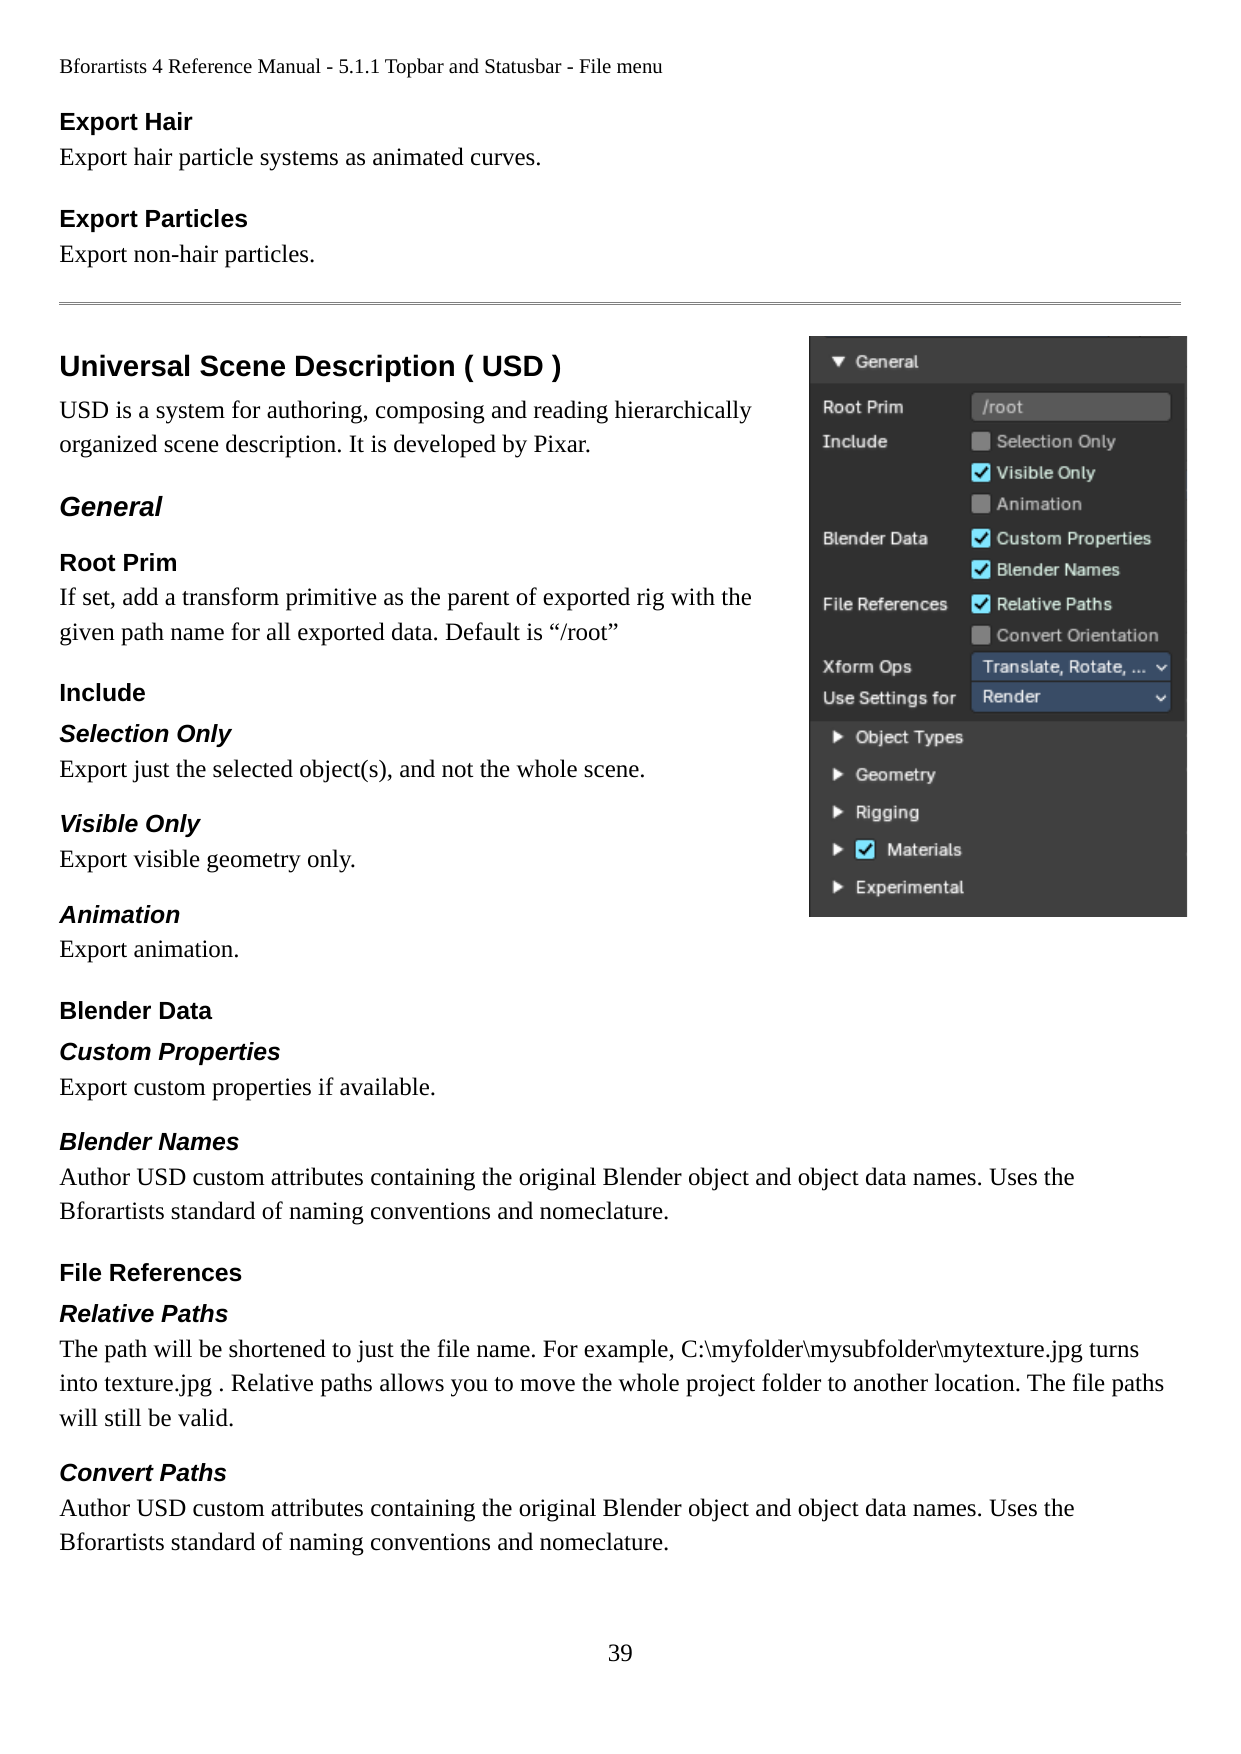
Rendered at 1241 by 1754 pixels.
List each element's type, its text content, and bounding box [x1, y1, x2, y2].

subtitle Visible Only [59, 809, 809, 838]
text Export custom properties if available. [59, 1072, 1181, 1101]
subtitle Selection Only [59, 719, 809, 748]
text Export just the selected object(s), and not the whole scene. [59, 754, 809, 783]
subtitle File References [59, 1258, 1181, 1287]
subtitle Root Prim [59, 548, 809, 576]
subtitle Relative Paths [59, 1299, 1181, 1328]
subtitle General [59, 491, 809, 523]
subtitle Custom Properties [59, 1037, 1181, 1066]
subtitle Export Hair [59, 107, 1181, 136]
subtitle Animation [59, 900, 1181, 928]
text Export visible geometry only. [59, 844, 809, 873]
text If set, add a transform primitive as the parent of exported rig with the given path name for all exported data. Default is “/root” [59, 582, 809, 646]
picture [809, 336, 1188, 917]
subtitle Include [59, 678, 809, 707]
subtitle Universal Scene Description ( USD ) [59, 348, 809, 382]
text Export non-hair particles. [59, 239, 1181, 267]
text Author USD custom attributes containing the original Blender object and object data names. Uses the Bforartists standard of naming conventions and nomeclature. [59, 1162, 1181, 1225]
subtitle Convert Paths [59, 1458, 1181, 1487]
text Export animation. [59, 934, 1181, 963]
text The path will be shortened to just the file name. For example, C:\myfolder\mysubfolder\mytexture.jpg turns into texture.jpg . Relative paths allows you to move the whole project folder to another location. The file paths will still be valid. [59, 1334, 1181, 1432]
text Author USD custom attributes containing the original Blender object and object data names. Uses the Bforartists standard of naming conventions and nomeclature. [59, 1493, 1181, 1556]
text Export hair particle systems as animated curves. [59, 142, 1181, 171]
text USD is a system for authoring, composing and reading hierarchically organized scene description. It is developed by Pixar. [59, 395, 809, 458]
subtitle Export Particles [59, 204, 1181, 232]
subtitle Blender Data [59, 996, 1181, 1024]
subtitle Blender Names [59, 1127, 1181, 1156]
